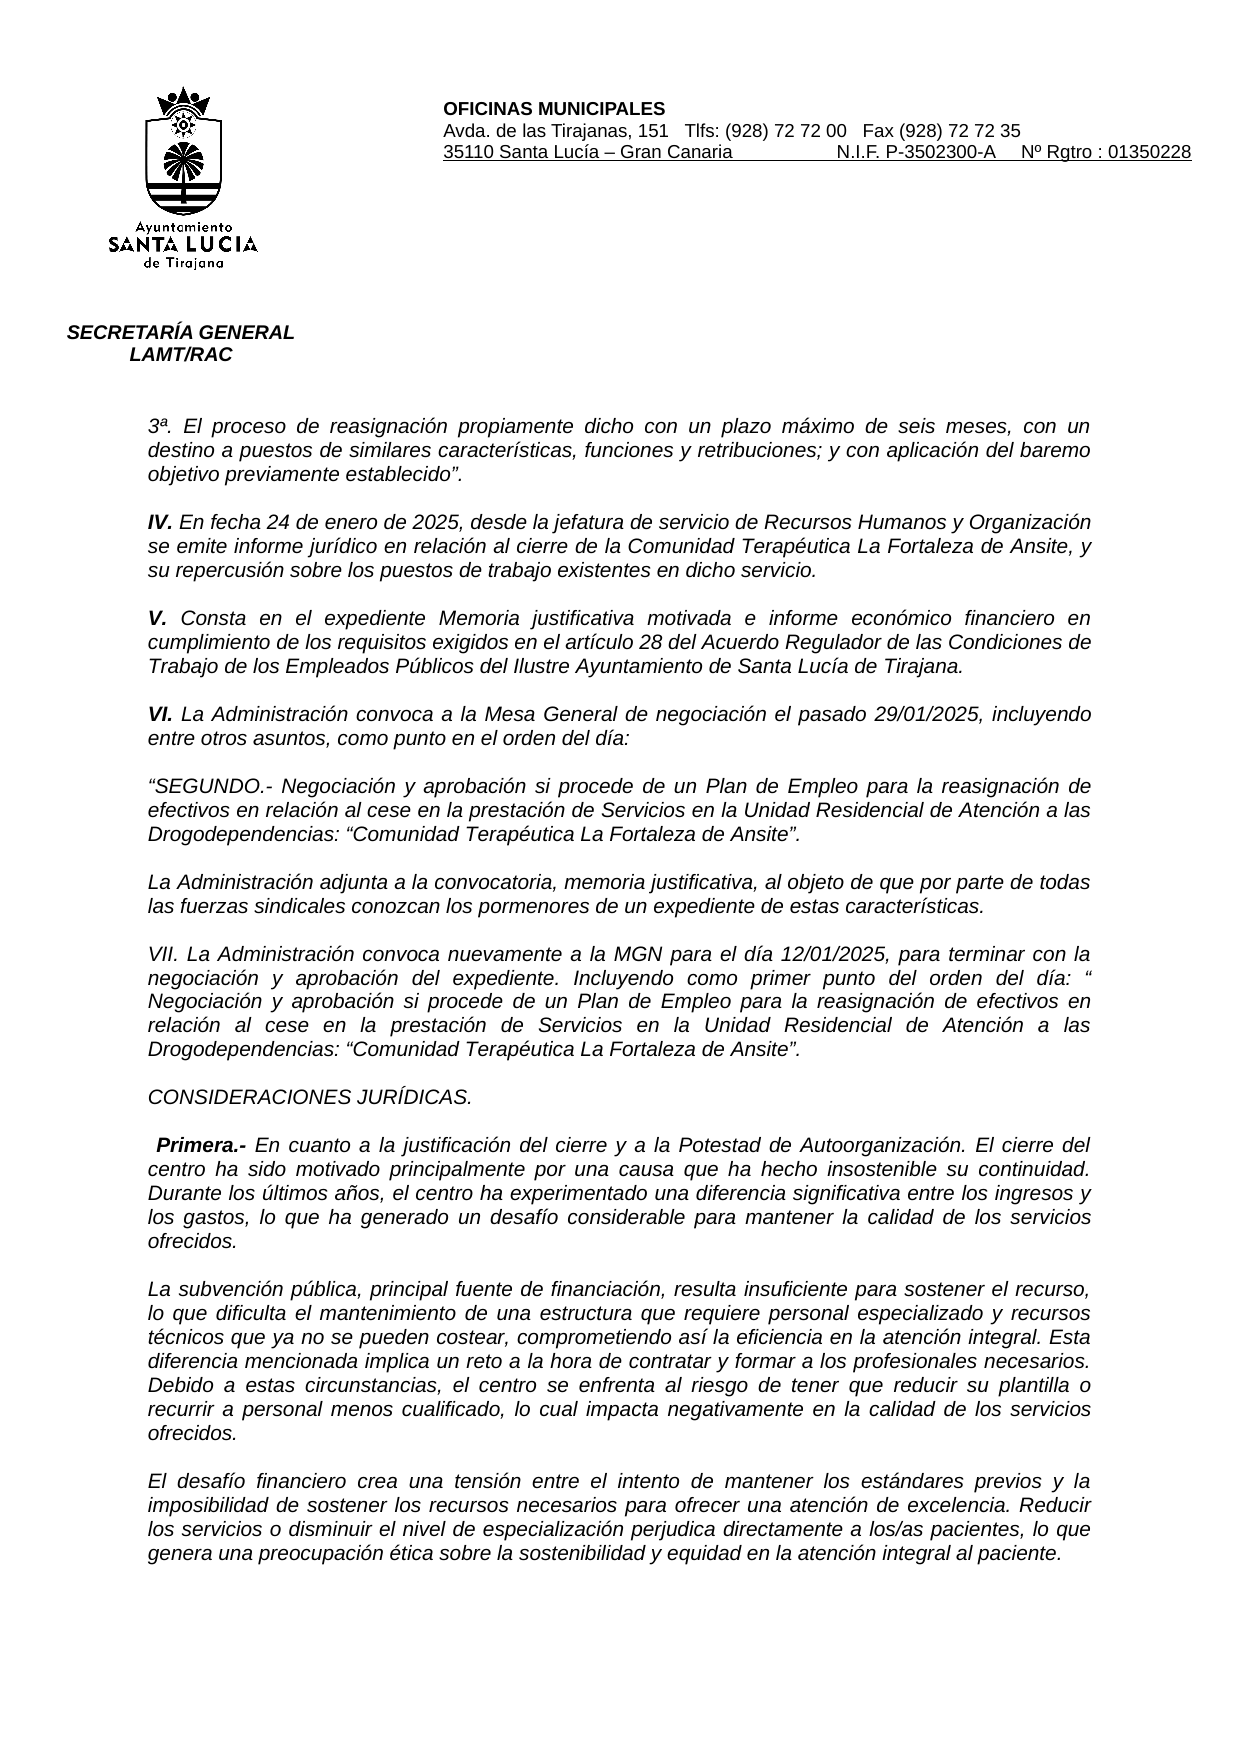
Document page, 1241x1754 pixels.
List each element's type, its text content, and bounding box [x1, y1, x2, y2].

text VI. La Administración convoca a la Mesa General de negociación el pasado 29/01/2025, incluyendo entre otros asuntos, como punto en el orden del día: [148, 702, 1092, 750]
text La subvención pública, principal fuente de financiación, resulta insuficiente para sostener el recurso, lo que dificulta el mantenimiento de una estructura que requiere personal especializado y recursos técnicos que ya no se pueden costear, comprometiendo así la eficiencia en la atención integral. Esta diferencia mencionada implica un reto a la hora de contratar y formar a los profesionales necesarios. Debido a estas circunstancias, el centro se enfrenta al riesgo de tener que reducir su plantilla o recurrir a personal menos cualificado, lo cual impacta negativamente en la calidad de los servicios ofrecidos. [148, 1277, 1092, 1444]
text IV. En fecha 24 de enero de 2025, desde la jefatura de servicio de Recursos Humanos y Organización se emite informe jurídico en relación al cierre de la Comunidad Terapéutica La Fortaleza de Ansite, y su repercusión sobre los puestos de trabajo existentes en dicho servicio. [148, 510, 1092, 582]
text V. Consta en el expediente Memoria justificativa motivada e informe económico financiero en cumplimiento de los requisitos exigidos en el artículo 28 del Acuerdo Regulador de las Condiciones de Trabajo de los Empleados Públicos del Ilustre Ayuntamiento de Santa Lucía de Tirajana. [148, 606, 1092, 678]
text CONSIDERACIONES JURÍDICAS. [148, 1085, 1092, 1109]
text 3ª. El proceso de reasignación propiamente dicho con un plazo máximo de seis meses, con un destino a puestos de similares características, funciones y retribuciones; y con aplicación del baremo objetivo previamente establecido”. [148, 414, 1092, 486]
text La Administración adjunta a la convocatoria, memoria justificativa, al objeto de que por parte de todas las fuerzas sindicales conozcan los pormenores de un expediente de estas características. [148, 869, 1092, 917]
text Primera.- En cuanto a la justificación del cierre y a la Potestad de Autoorganización. El cierre del centro ha sido motivado principalmente por una causa que ha hecho insostenible su continuidad. Durante los últimos años, el centro ha experimentado una diferencia significativa entre los ingresos y los gastos, lo que ha generado un desafío considerable para mantener la calidad de los servicios ofrecidos. [148, 1133, 1092, 1253]
text “SEGUNDO.- Negociación y aprobación si procede de un Plan de Empleo para la reasignación de efectivos en relación al cese en la prestación de Servicios en la Unidad Residencial de Atención a las Drogodependencias: “Comunidad Terapéutica La Fortaleza de Ansite”. [148, 774, 1092, 846]
picture [80, 56, 286, 296]
text VII. La Administración convoca nuevamente a la MGN para el día 12/01/2025, para terminar con la negociación y aprobación del expediente. Incluyendo como primer punto del orden del día: “ Negociación y aprobación si procede de un Plan de Empleo para la reasignación de efectivos en relación al cese en la prestación de Servicios en la Unidad Residencial de Atención a las Drogodependencias: “Comunidad Terapéutica La Fortaleza de Ansite”. [148, 941, 1092, 1061]
text El desafío financiero crea una tensión entre el intento de mantener los estándares previos y la imposibilidad de sostener los recursos necesarios para ofrecer una atención de excelencia. Reducir los servicios o disminuir el nivel de especialización perjudica directamente a los/as pacientes, lo que genera una preocupación ética sobre la sostenibilidad y equidad en la atención integral al paciente. [148, 1468, 1092, 1564]
